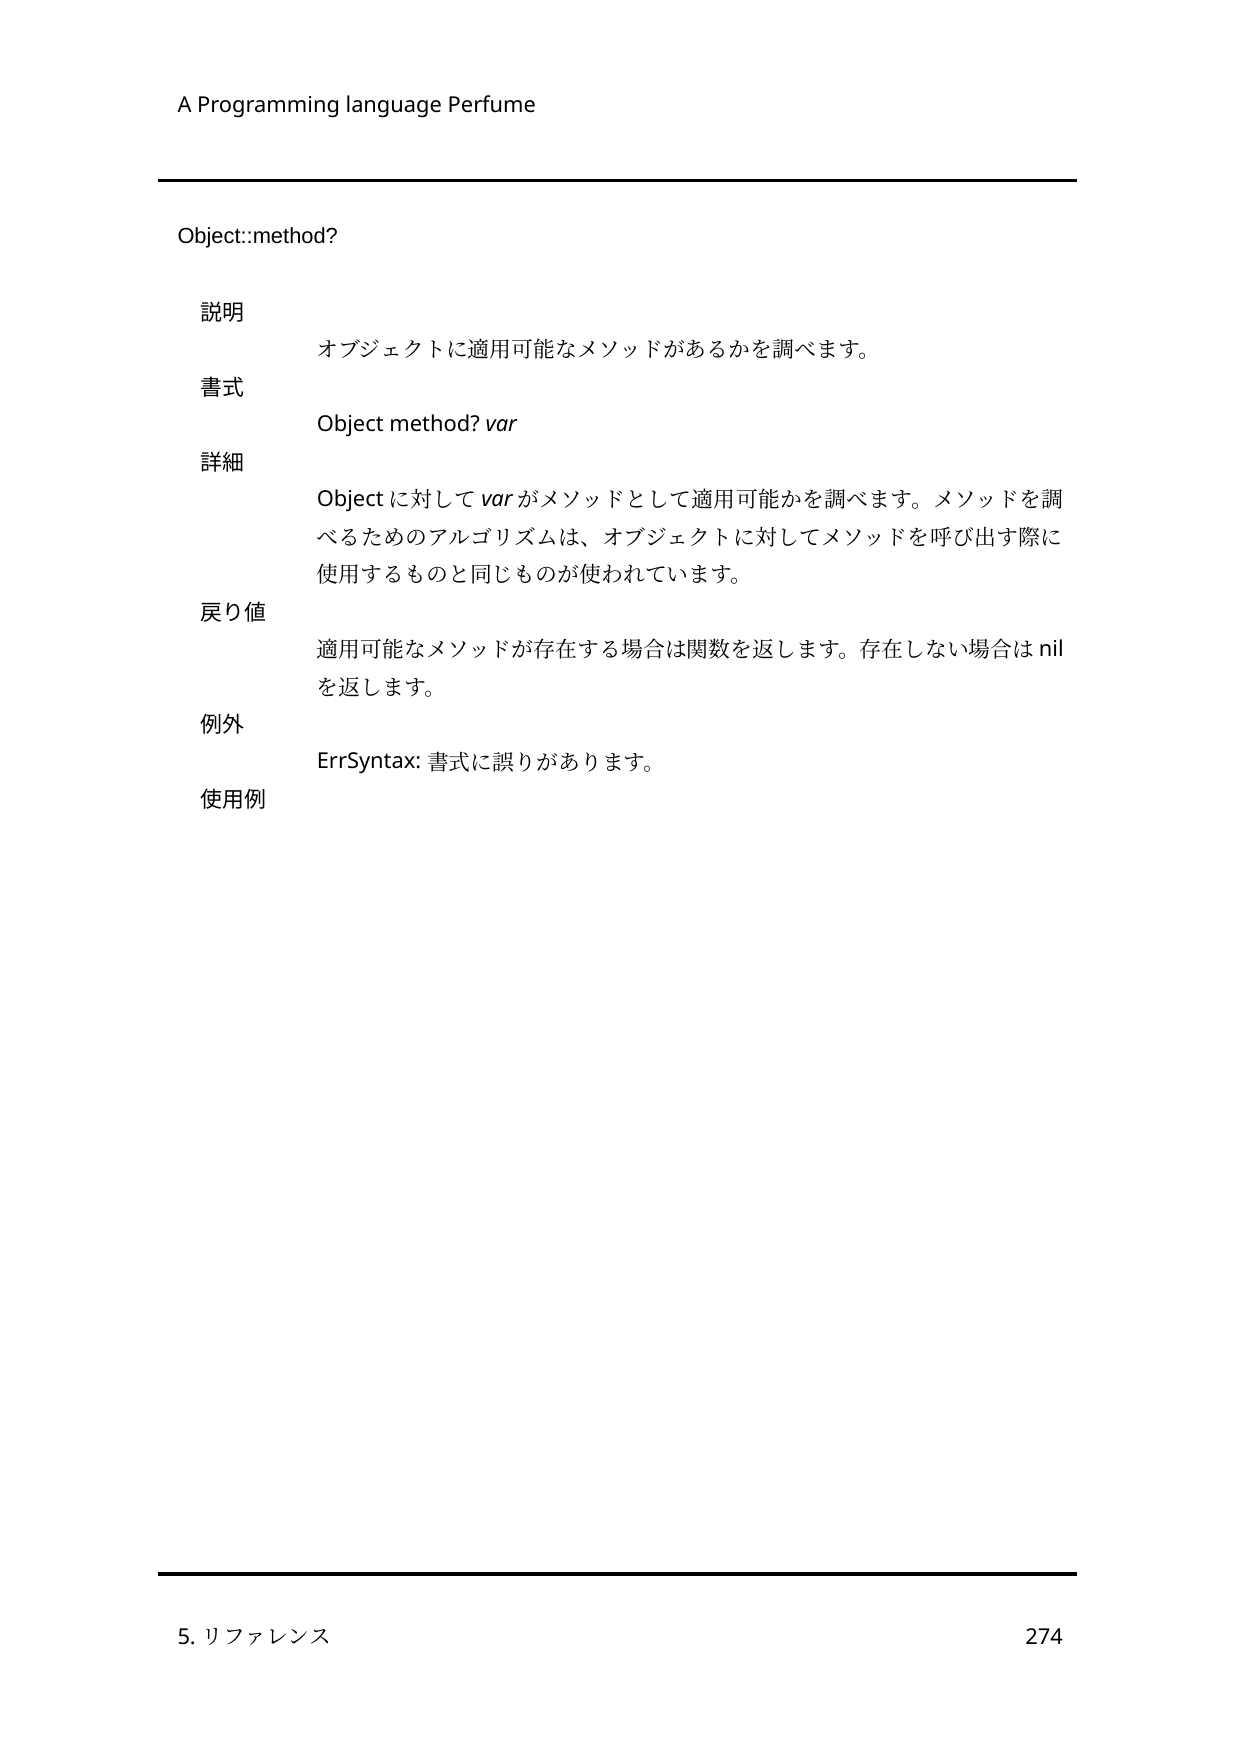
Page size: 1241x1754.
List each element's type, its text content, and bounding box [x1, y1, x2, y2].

table_cell 書式 [200, 367, 317, 442]
table_cell [317, 779, 1063, 854]
table_cell 戻り値 [200, 592, 317, 704]
table_cell 使用例 [200, 779, 317, 854]
table_header オブジェクトに適用可能なメソッドがあるかを調べます。 [317, 292, 1063, 367]
table_cell ErrSyntax: 書式に誤りがあります。 [317, 704, 1063, 779]
table_cell Object method? var [317, 367, 1063, 442]
table_cell Objectに対してvarがメソッドとして適用可能かを調べます。メソッドを調べるためのアルゴリズムは、オブジェクトに対してメソッドを呼び出す際に使用するものと同じものが使われています。 [317, 442, 1063, 592]
subtitle Object::method? [177, 217, 1063, 254]
table_cell 例外 [200, 704, 317, 779]
table_header 説明 [200, 292, 317, 367]
table_cell 詳細 [200, 442, 317, 592]
table_cell 適用可能なメソッドが存在する場合は関数を返します。存在しない場合はnilを返します。 [317, 592, 1063, 704]
